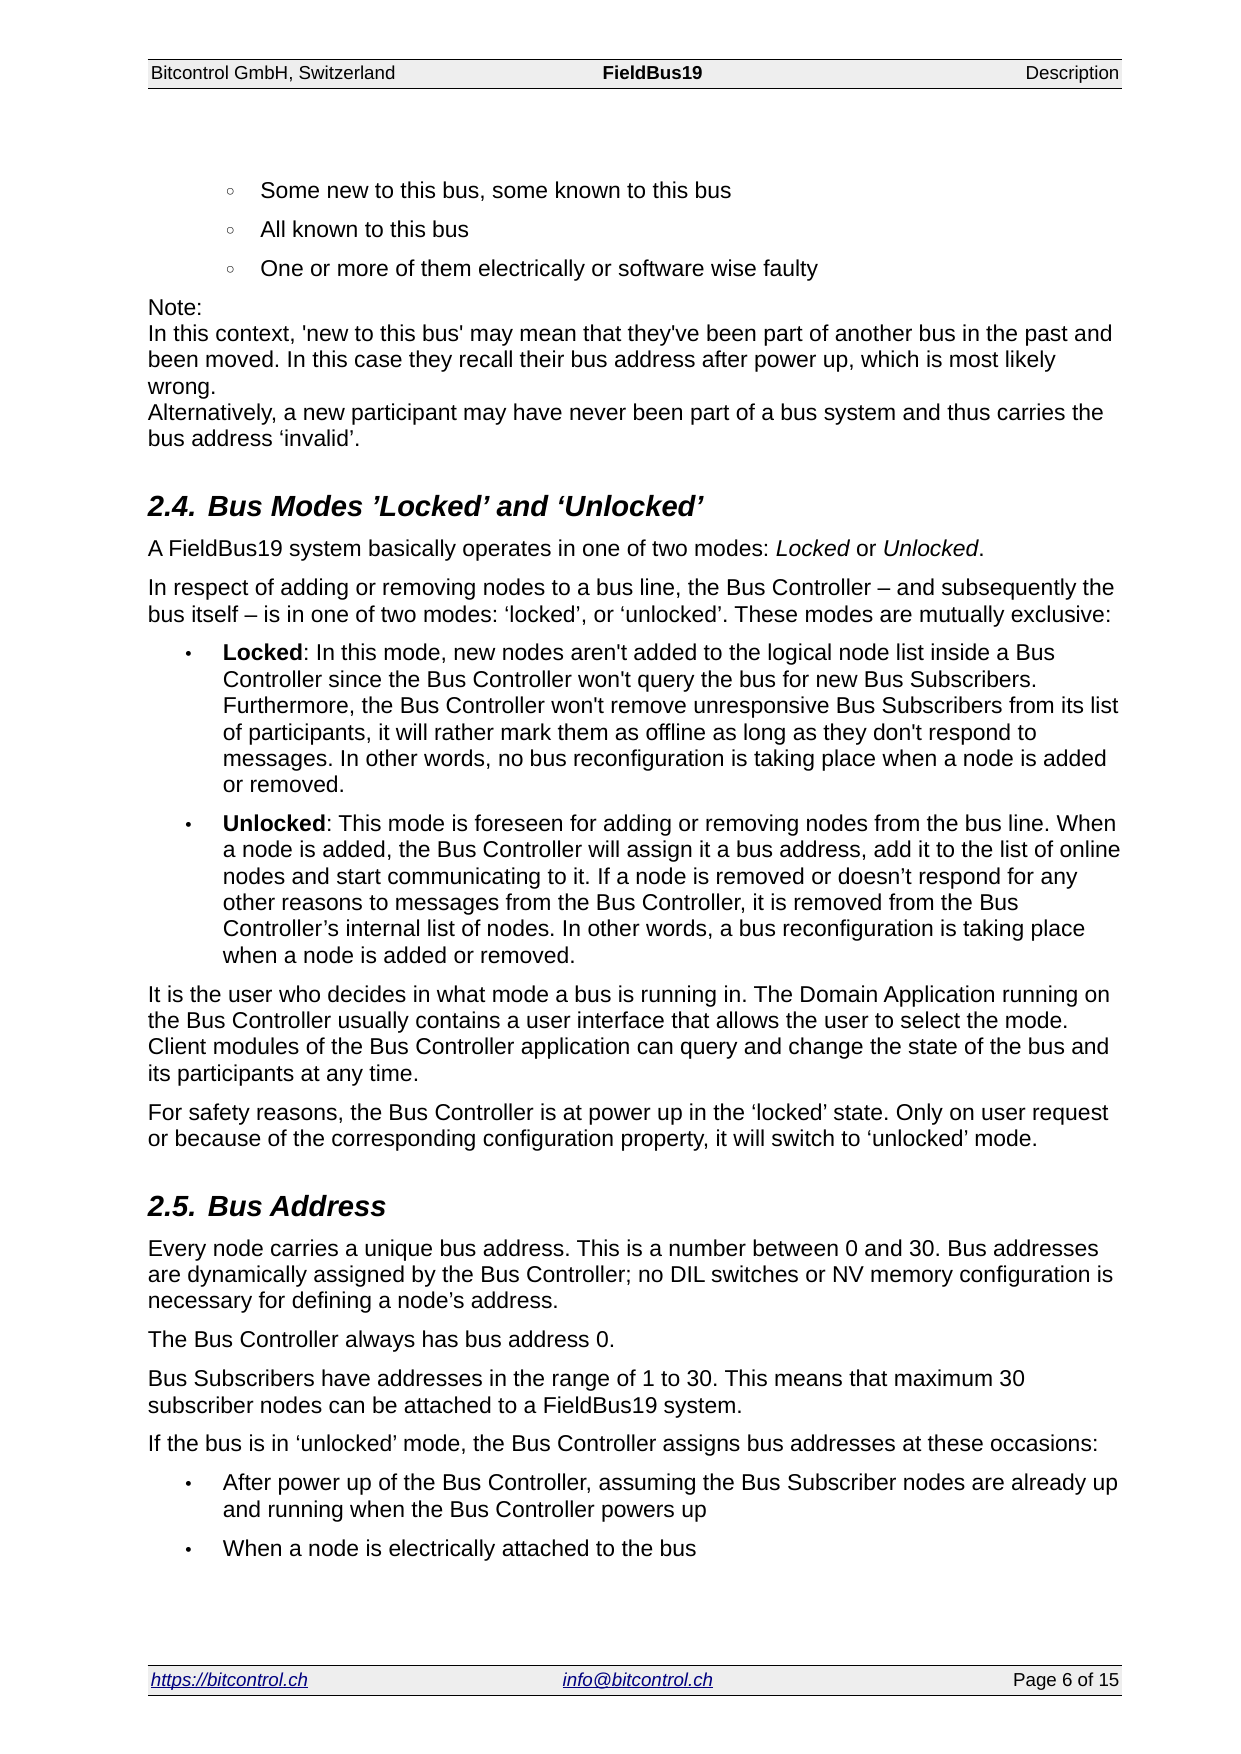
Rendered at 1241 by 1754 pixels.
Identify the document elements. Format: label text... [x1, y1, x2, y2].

list All known to this bus [223, 216, 1122, 242]
text In respect of adding or removing nodes to a bus line, the Bus Controller – and subsequently the bus itself – is in one of two modes: ‘locked’, or ‘unlocked’. These modes are mutually exclusive: [148, 574, 1122, 627]
text For safety reasons, the Bus Controller is at power up in the ‘locked’ state. Only on user request or because of the corresponding configuration property, it will switch to ‘unlocked’ mode. [148, 1098, 1122, 1151]
list Locked: In this mode, new nodes aren't added to the logical node list inside a Bus Controller since the Bus Controller won't query the bus for new Bus Subscribers. Furthermore, the Bus Controller won't remove unresponsive Bus Subscribers from its list of participants, it will rather mark them as offline as long as they don't respond to messages. In other words, no bus reconfiguration is taking place when a node is added or removed. [185, 639, 1122, 797]
list When a node is electrically attached to the bus [185, 1534, 1122, 1561]
text Note: In this context, 'new to this bus' may mean that they've been part of another bus in the past and been moved. In this case they recall their bus address after power up, which is most likely wrong. Alternatively, a new participant may have never been part of a bus system and thus carries the bus address ‘invalid’. [148, 294, 1122, 452]
text A FieldBus19 system basically operates in one of two modes: Locked or Unlocked. [148, 535, 1122, 562]
subtitle Bus Modes ’Locked’ and ‘Unlocked’ [148, 489, 1122, 523]
text It is the user who decides in what mode a bus is running in. The Domain Application running on the Bus Controller usually contains a user interface that allows the user to select the mode. Client modules of the Bus Controller application can query and change the state of the bus and its participants at any time. [148, 981, 1122, 1086]
text If the bus is in ‘unlocked’ mode, the Bus Controller assigns bus addresses at these occasions: [148, 1430, 1122, 1457]
text Bus Subscribers have addresses in the range of 1 to 30. This means that maximum 30 subscriber nodes can be attached to a FieldBus19 system. [148, 1365, 1122, 1418]
list Unlocked: This mode is foreseen for adding or removing nodes from the bus line. When a node is added, the Bus Controller will assign it a bus address, add it to the list of online nodes and start communicating to it. If a node is removed or doesn’t respond for any other reasons to messages from the Bus Controller, it is removed from the Bus Controller’s internal list of nodes. In other words, a bus reconfiguration is taking place when a node is added or removed. [185, 810, 1122, 968]
list One or more of them electrically or software wise faulty [223, 255, 1122, 281]
subtitle Bus Address [148, 1189, 1122, 1222]
list Some new to this bus, some known to this bus [223, 177, 1122, 203]
text The Bus Controller always has bus address 0. [148, 1326, 1122, 1353]
text Every node carries a unique bus address. This is a number between 0 and 30. Bus addresses are dynamically assigned by the Bus Controller; no DIL switches or NV memory configuration is necessary for defining a node’s address. [148, 1235, 1122, 1314]
list After power up of the Bus Controller, assuming the Bus Subscriber nodes are already up and running when the Bus Controller powers up [185, 1469, 1122, 1522]
